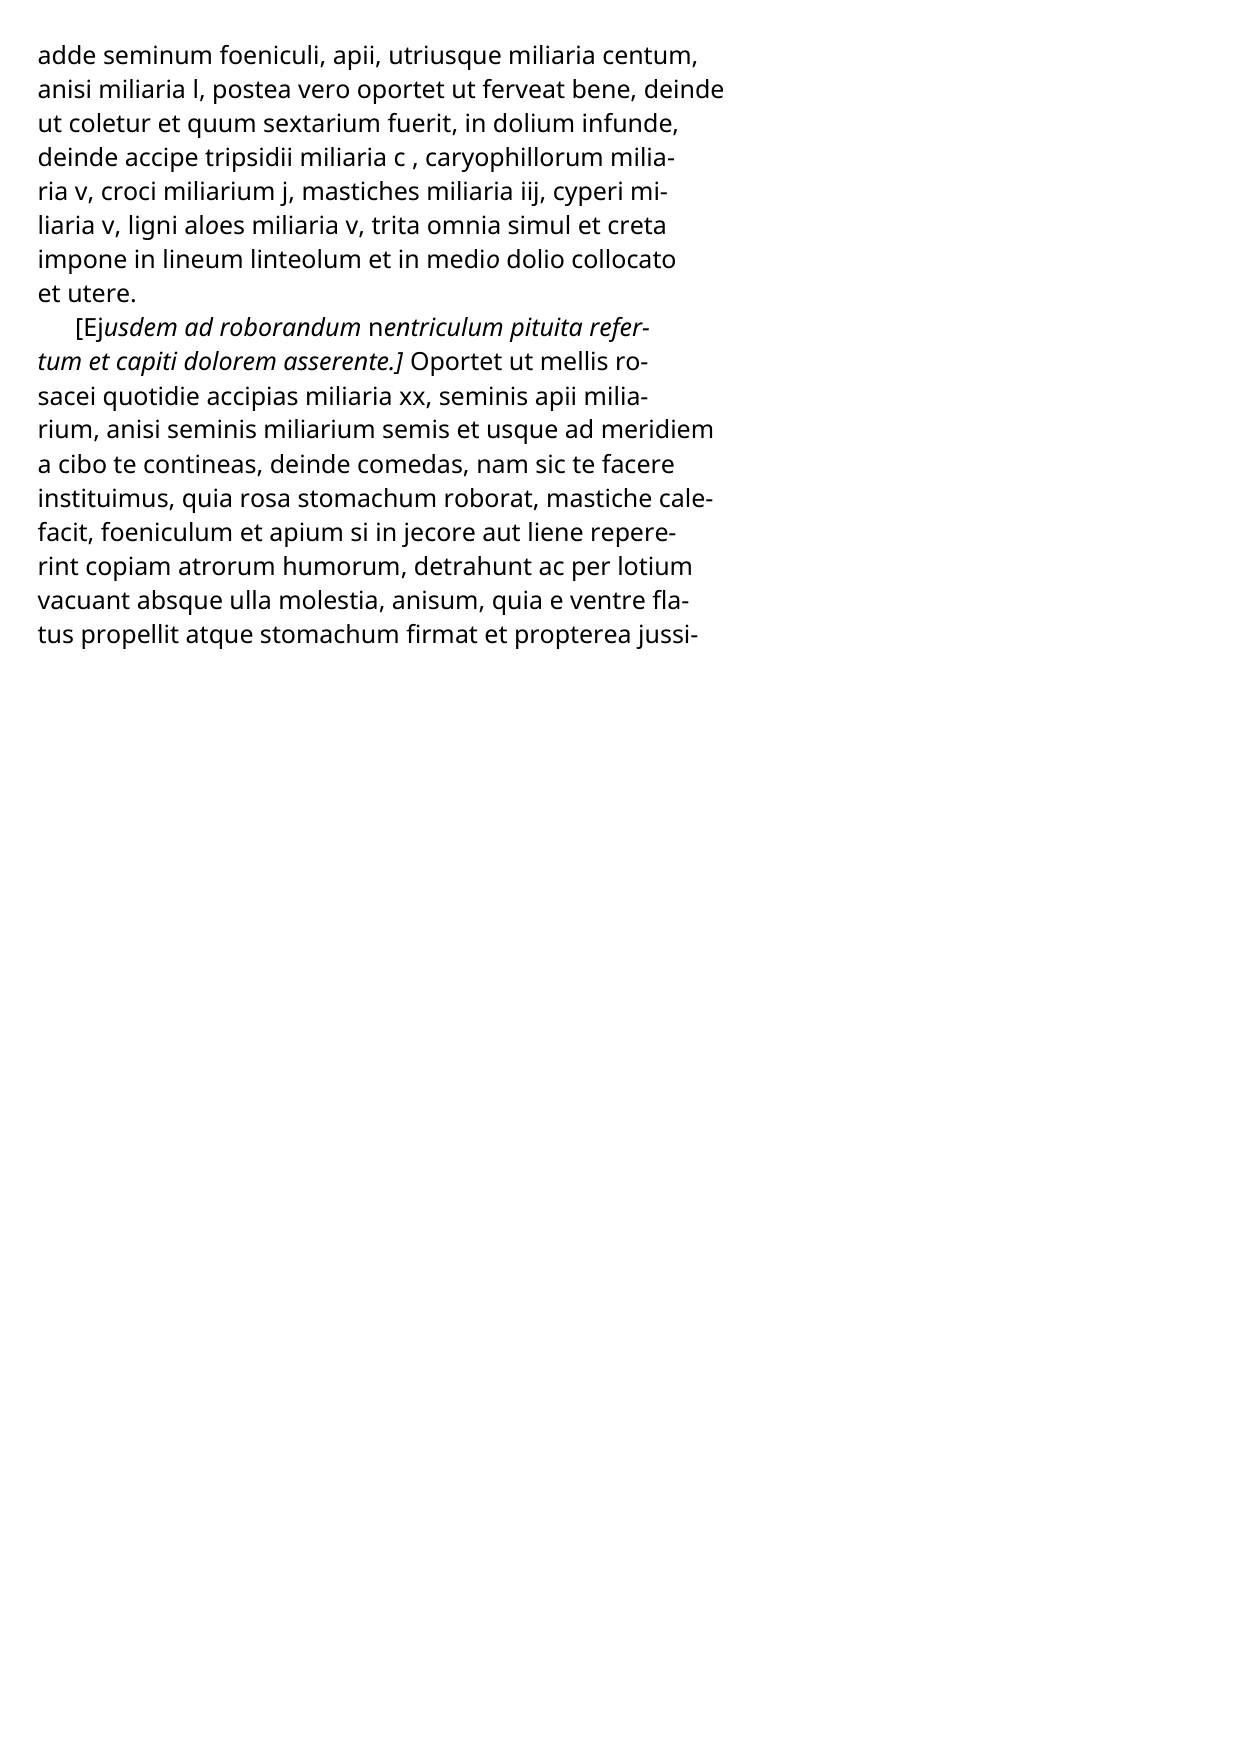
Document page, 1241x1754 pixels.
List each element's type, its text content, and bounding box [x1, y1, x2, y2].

text [Ejusdem ad roborandum nentriculum pituita refer- tum et capiti dolorem asserente.] Oportet ut mellis ro- sacei quotidie accipias miliaria xx, seminis apii milia- rium, anisi seminis miliarium semis et usque ad meridiem a cibo te contineas, deinde comedas, nam sic te facere instituimus, quia rosa stomachum roborat, mastiche cale- facit, foeniculum et apium si in jecore aut liene repere- rint copiam atrorum humorum, detrahunt ac per lotium vacuant absque ulla molestia, anisum, quia e ventre fla- tus propellit atque stomachum firmat et propterea jussi- [37, 310, 1203, 651]
text adde seminum foeniculi, apii, utriusque miliaria centum, anisi miliaria l, postea vero oportet ut ferveat bene, deinde ut coletur et quum sextarium fuerit, in dolium infunde, deinde accipe tripsidii miliaria c , caryophillorum milia- ria v, croci miliarium j, mastiches miliaria iij, cyperi mi- liaria v, ligni aloes miliaria v, trita omnia simul et creta impone in lineum linteolum et in medio dolio collocato et utere. [37, 37, 1203, 310]
